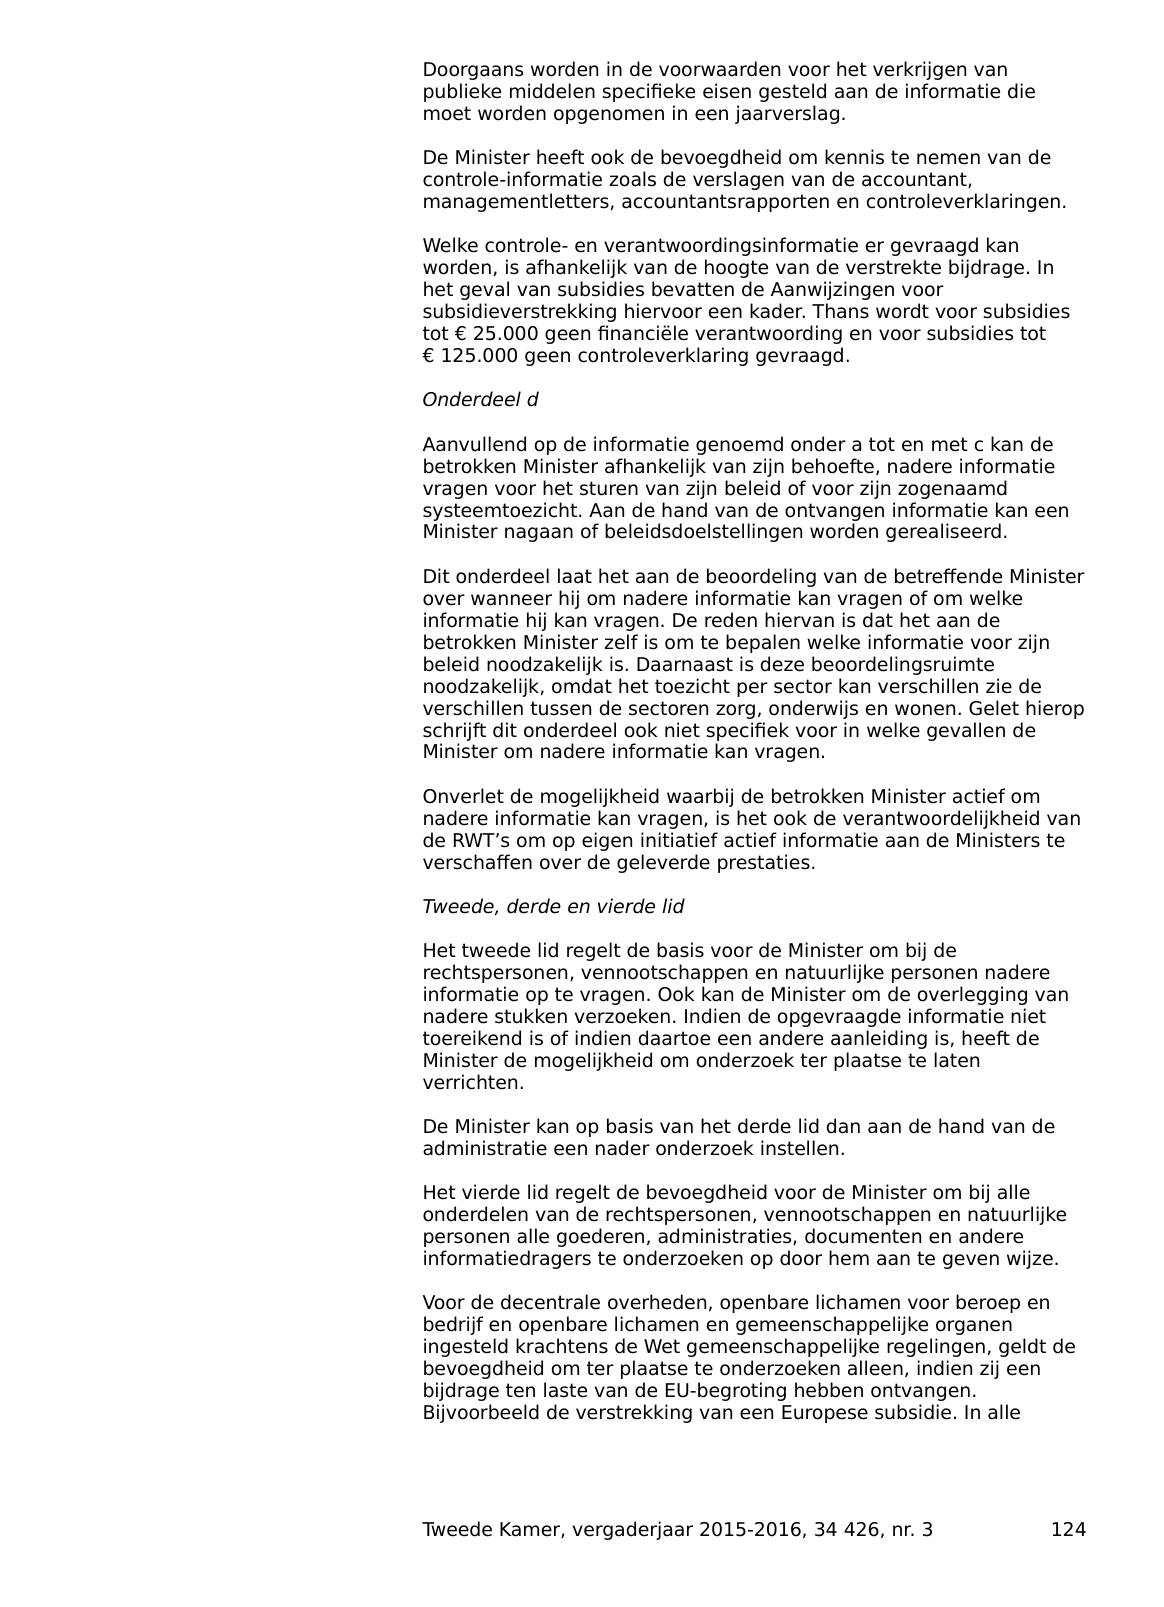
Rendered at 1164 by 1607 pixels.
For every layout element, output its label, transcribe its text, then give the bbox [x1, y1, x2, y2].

subtitle Tweede, derde en vierde lid [422, 896, 1087, 918]
text Voor de decentrale overheden, openbare lichamen voor beroep en bedrijf en openbare lichamen en gemeenschappelijke organen ingesteld krachtens de Wet gemeenschappelijke regelingen, geldt de bevoegdheid om ter plaatse te onderzoeken alleen, indien zij een bijdrage ten laste van de EU-begroting hebben ontvangen. Bijvoorbeeld de verstrekking van een Europese subsidie. In alle [422, 1292, 1087, 1424]
text Doorgaans worden in de voorwaarden voor het verkrijgen van publieke middelen specifieke eisen gesteld aan de informatie die moet worden opgenomen in een jaarverslag. [422, 59, 1087, 125]
text De Minister kan op basis van het derde lid dan aan de hand van de administratie een nader onderzoek instellen. [422, 1116, 1087, 1160]
text Het tweede lid regelt de basis voor de Minister om bij de rechtspersonen, vennootschappen en natuurlijke personen nadere informatie op te vragen. Ook kan de Minister om de overlegging van nadere stukken verzoeken. Indien de opgevraagde informatie niet toereikend is of indien daartoe een andere aanleiding is, heeft de Minister de mogelijkheid om onderzoek ter plaatse te laten verrichten. [422, 940, 1087, 1094]
text Aanvullend op de informatie genoemd onder a tot en met c kan de betrokken Minister afhankelijk van zijn behoefte, nadere informatie vragen voor het sturen van zijn beleid of voor zijn zogenaamd systeemtoezicht. Aan de hand van de ontvangen informatie kan een Minister nagaan of beleidsdoelstellingen worden gerealiseerd. [422, 433, 1087, 543]
text Het vierde lid regelt de bevoegdheid voor de Minister om bij alle onderdelen van de rechtspersonen, vennootschappen en natuurlijke personen alle goederen, administraties, documenten en andere informatiedragers te onderzoeken op door hem aan te geven wijze. [422, 1182, 1087, 1270]
text Onverlet de mogelijkheid waarbij de betrokken Minister actief om nadere informatie kan vragen, is het ook de verantwoordelijkheid van de RWT’s om op eigen initiatief actief informatie aan de Ministers te verschaffen over de geleverde prestaties. [422, 786, 1087, 873]
text De Minister heeft ook de bevoegdheid om kennis te nemen van de controle-informatie zoals de verslagen van de accountant, managementletters, accountantsrapporten en controleverklaringen. [422, 147, 1087, 213]
subtitle Onderdeel d [422, 389, 1087, 411]
text Dit onderdeel laat het aan de beoordeling van de betreffende Minister over wanneer hij om nadere informatie kan vragen of om welke informatie hij kan vragen. De reden hiervan is dat het aan de betrokken Minister zelf is om te bepalen welke informatie voor zijn beleid noodzakelijk is. Daarnaast is deze beoordelingsruimte noodzakelijk, omdat het toezicht per sector kan verschillen zie de verschillen tussen de sectoren zorg, onderwijs en wonen. Gelet hierop schrijft dit onderdeel ook niet specifiek voor in welke gevallen de Minister om nadere informatie kan vragen. [422, 566, 1087, 763]
text Welke controle- en verantwoordingsinformatie er gevraagd kan worden, is afhankelijk van de hoogte van de verstrekte bijdrage. In het geval van subsidies bevatten de Aanwijzingen voor subsidieverstrekking hiervoor een kader. Thans wordt voor subsidies tot € 25.000 geen financiële verantwoording en voor subsidies tot € 125.000 geen controleverklaring gevraagd. [422, 235, 1087, 367]
